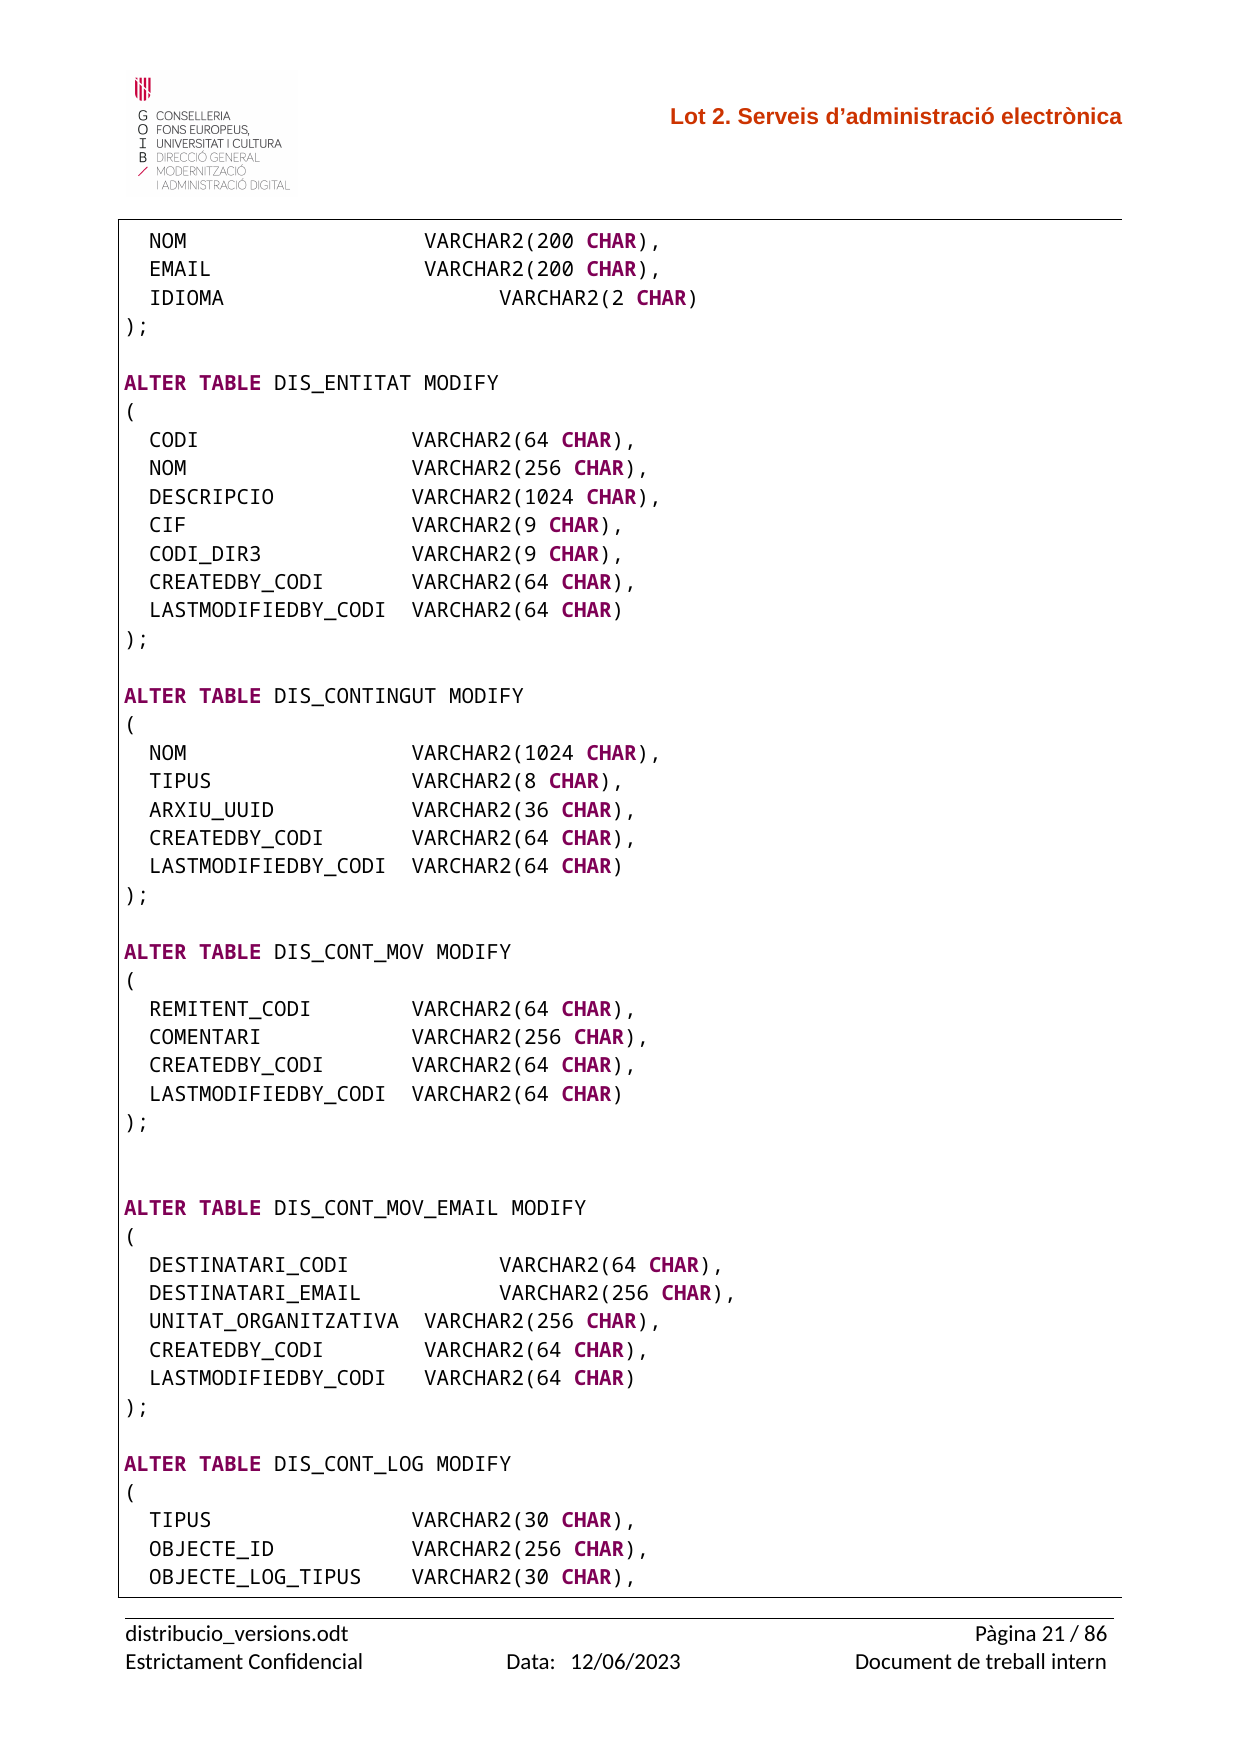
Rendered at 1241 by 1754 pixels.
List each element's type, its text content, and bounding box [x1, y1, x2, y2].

picture [126, 70, 299, 197]
table_header NOM VARCHAR2(200 CHAR), EMAIL VARCHAR2(200 CHAR), IDIOMA VARCHAR2(2 CHAR) ); ALTER TABLE DIS_ENTITAT MODIFY ( CODI VARCHAR2(64 CHAR), NOM VARCHAR2(256 CHAR), DESCRIPCIO VARCHAR2(1024 CHAR), CIF VARCHAR2(9 CHAR), CODI_DIR3 VARCHAR2(9 CHAR), CREATEDBY_CODI VARCHAR2(64 CHAR), LASTMODIFIEDBY_CODI VARCHAR2(64 CHAR) ); ALTER TABLE DIS_CONTINGUT MODIFY ( NOM VARCHAR2(1024 CHAR), TIPUS VARCHAR2(8 CHAR), ARXIU_UUID VARCHAR2(36 CHAR), CREATEDBY_CODI VARCHAR2(64 CHAR), LASTMODIFIEDBY_CODI VARCHAR2(64 CHAR) ); ALTER TABLE DIS_CONT_MOV MODIFY ( REMITENT_CODI VARCHAR2(64 CHAR), COMENTARI VARCHAR2(256 CHAR), CREATEDBY_CODI VARCHAR2(64 CHAR), LASTMODIFIEDBY_CODI VARCHAR2(64 CHAR) ); ALTER TABLE DIS_CONT_MOV_EMAIL MODIFY ( DESTINATARI_CODI VARCHAR2(64 CHAR), DESTINATARI_EMAIL VARCHAR2(256 CHAR), UNITAT_ORGANITZATIVA VARCHAR2(256 CHAR), CREATEDBY_CODI VARCHAR2(64 CHAR), LASTMODIFIEDBY_CODI VARCHAR2(64 CHAR) ); ALTER TABLE DIS_CONT_LOG MODIFY ( TIPUS VARCHAR2(30 CHAR), OBJECTE_ID VARCHAR2(256 CHAR), OBJECTE_LOG_TIPUS VARCHAR2(30 CHAR), [119, 220, 1122, 1597]
